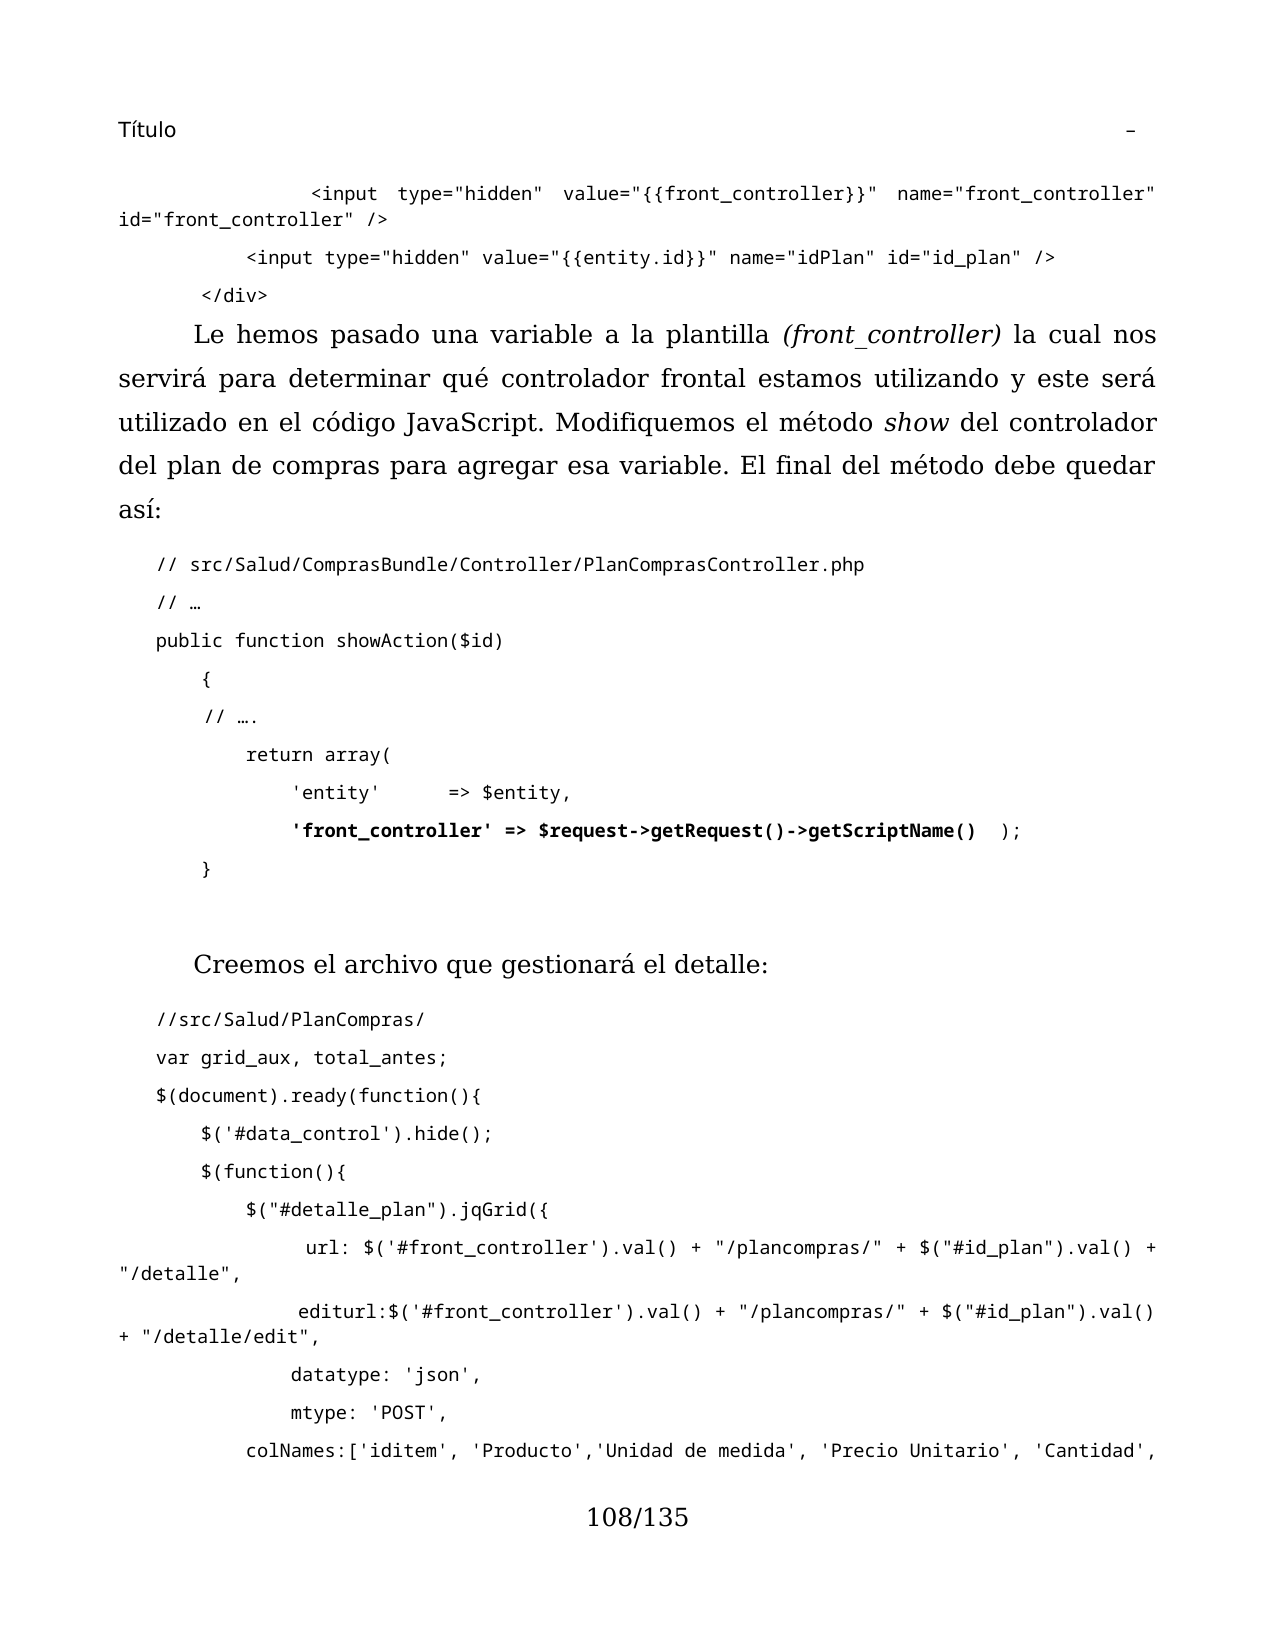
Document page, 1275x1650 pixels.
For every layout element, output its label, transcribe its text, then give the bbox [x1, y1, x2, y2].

text $(document).ready(function(){ [118, 1082, 1157, 1108]
text $("#detalle_plan").jqGrid({ [118, 1196, 1157, 1222]
text editurl:$('#front_controller').val() + "/plancompras/" + $("#id_plan").val() + "/detalle/edit", [118, 1298, 1157, 1349]
text </div> [118, 282, 1157, 308]
text <input type="hidden" value="{{entity.id}}" name="idPlan" id="id_plan" /> [118, 244, 1157, 270]
text datatype: 'json', [118, 1361, 1157, 1387]
text url: $('#front_controller').val() + "/plancompras/" + $("#id_plan").val() + "/detalle", [118, 1234, 1157, 1285]
text 'entity' => $entity, [118, 780, 1157, 805]
text // src/Salud/ComprasBundle/Controller/PlanComprasController.php [118, 552, 1157, 577]
text } [118, 856, 1157, 881]
text public function showAction($id) [118, 628, 1157, 653]
text colNames:['iditem', 'Producto','Unidad de medida', 'Precio Unitario', 'Cantidad', [118, 1437, 1157, 1463]
text $(function(){ [118, 1158, 1157, 1184]
text //src/Salud/PlanCompras/ [118, 1006, 1157, 1032]
text // … [118, 589, 1157, 615]
text Creemos el archivo que gestionará el detalle: [118, 950, 1157, 979]
text return array( [118, 742, 1157, 767]
text // …. [118, 704, 1157, 729]
text mtype: 'POST', [118, 1399, 1157, 1425]
text Le hemos pasado una variable a la plantilla (front_controller) la cual nos servirá para determinar qué controlador frontal estamos utilizando y este será utilizado en el código JavaScript. Modifiquemos el método show del controlador del plan de compras para agregar esa variable. El final del método debe quedar así: [118, 320, 1157, 524]
text var grid_aux, total_antes; [118, 1044, 1157, 1070]
text 'front_controller' => $request->getRequest()->getScriptName() ); [118, 818, 1157, 843]
text <input type="hidden" value="{{front_controller}}" name="front_controller" id="front_controller" /> [118, 181, 1157, 232]
text $('#data_control').hide(); [118, 1120, 1157, 1146]
text { [118, 666, 1157, 691]
